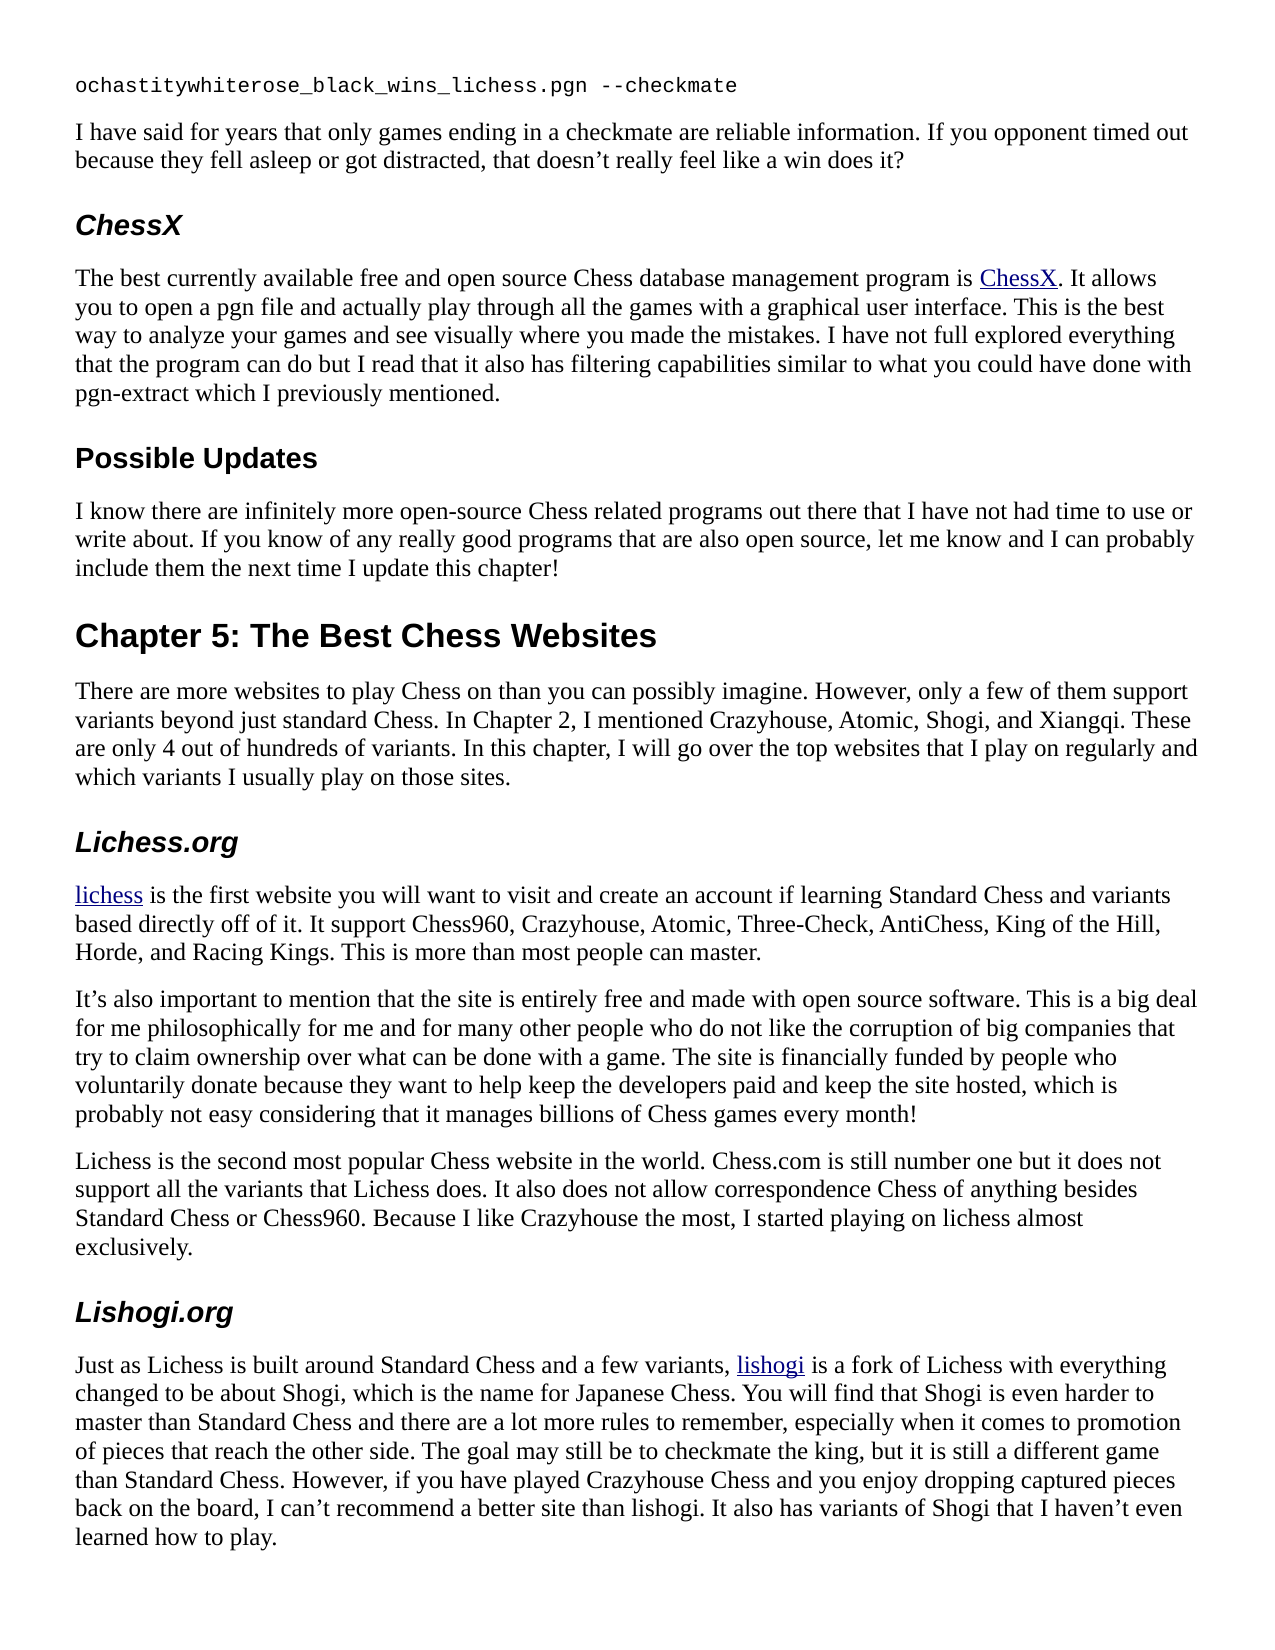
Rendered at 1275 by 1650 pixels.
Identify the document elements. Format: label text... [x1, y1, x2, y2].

subtitle ChessX [75, 208, 1200, 242]
text lichess is the first website you will want to visit and create an account if learning Standard Chess and variants based directly off of it. It support Chess960, Crazyhouse, Atomic, Three-Check, AntiChess, King of the Hill, Horde, and Racing Kings. This is more than most people can master. [75, 880, 1200, 966]
subtitle Lishogi.org [75, 1295, 1200, 1328]
text -ochastitywhiterose_black_wins_lichess.pgn --checkmate [75, 75, 1200, 99]
text It’s also important to mention that the site is entirely free and made with open source software. This is a big deal for me philosophically for me and for many other people who do not like the corruption of big companies that try to claim ownership over what can be done with a game. The site is financially funded by people who voluntarily donate because they want to help keep the developers paid and keep the site hosted, which is probably not easy considering that it manages billions of Chess games every month! [75, 984, 1200, 1128]
text The best currently available free and open source Chess database management program is ChessX. It allows you to open a pgn file and actually play through all the games with a graphical user interface. This is the best way to analyze your games and see visually where you made the mistakes. I have not full explored everything that the program can do but I read that it also has filtering capabilities similar to what you could have done with pgn-extract which I previously mentioned. [75, 263, 1200, 407]
text Lichess is the second most popular Chess website in the world. Chess.com is still number one but it does not support all the variants that Lichess does. It also does not allow correspondence Chess of anything besides Standard Chess or Chess960. Because I like Crazyhouse the most, I started playing on lichess almost exclusively. [75, 1146, 1200, 1261]
text There are more websites to play Chess on than you can possibly imagine. However, only a few of them support variants beyond just standard Chess. In Chapter 2, I mentioned Crazyhouse, Atomic, Shogi, and Xiangqi. These are only 4 out of hundreds of variants. In this chapter, I will go over the top websites that I play on regularly and which variants I usually play on those sites. [75, 676, 1200, 791]
subtitle Lichess.org [75, 825, 1200, 858]
subtitle Chapter 5: The Best Chess Websites [75, 616, 1200, 654]
text I know there are infinitely more open-source Chess related programs out there that I have not had time to use or write about. If you know of any really good programs that are also open source, let me know and I can probably include them the next time I update this chapter! [75, 496, 1200, 582]
text I have said for years that only games ending in a checkmate are reliable information. If you opponent timed out because they fell asleep or got distracted, that doesn’t really feel like a win does it? [75, 117, 1200, 174]
text Just as Lichess is built around Standard Chess and a few variants, lishogi is a fork of Lichess with everything changed to be about Shogi, which is the name for Japanese Chess. You will find that Shogi is even harder to master than Standard Chess and there are a lot more rules to remember, especially when it comes to promotion of pieces that reach the other side. The goal may still be to checkmate the king, but it is still a different game than Standard Chess. However, if you have played Crazyhouse Chess and you enjoy dropping captured pieces back on the board, I can’t recommend a better site than lishogi. It also has variants of Shogi that I haven’t even learned how to play. [75, 1350, 1200, 1551]
subtitle Possible Updates [75, 441, 1200, 474]
